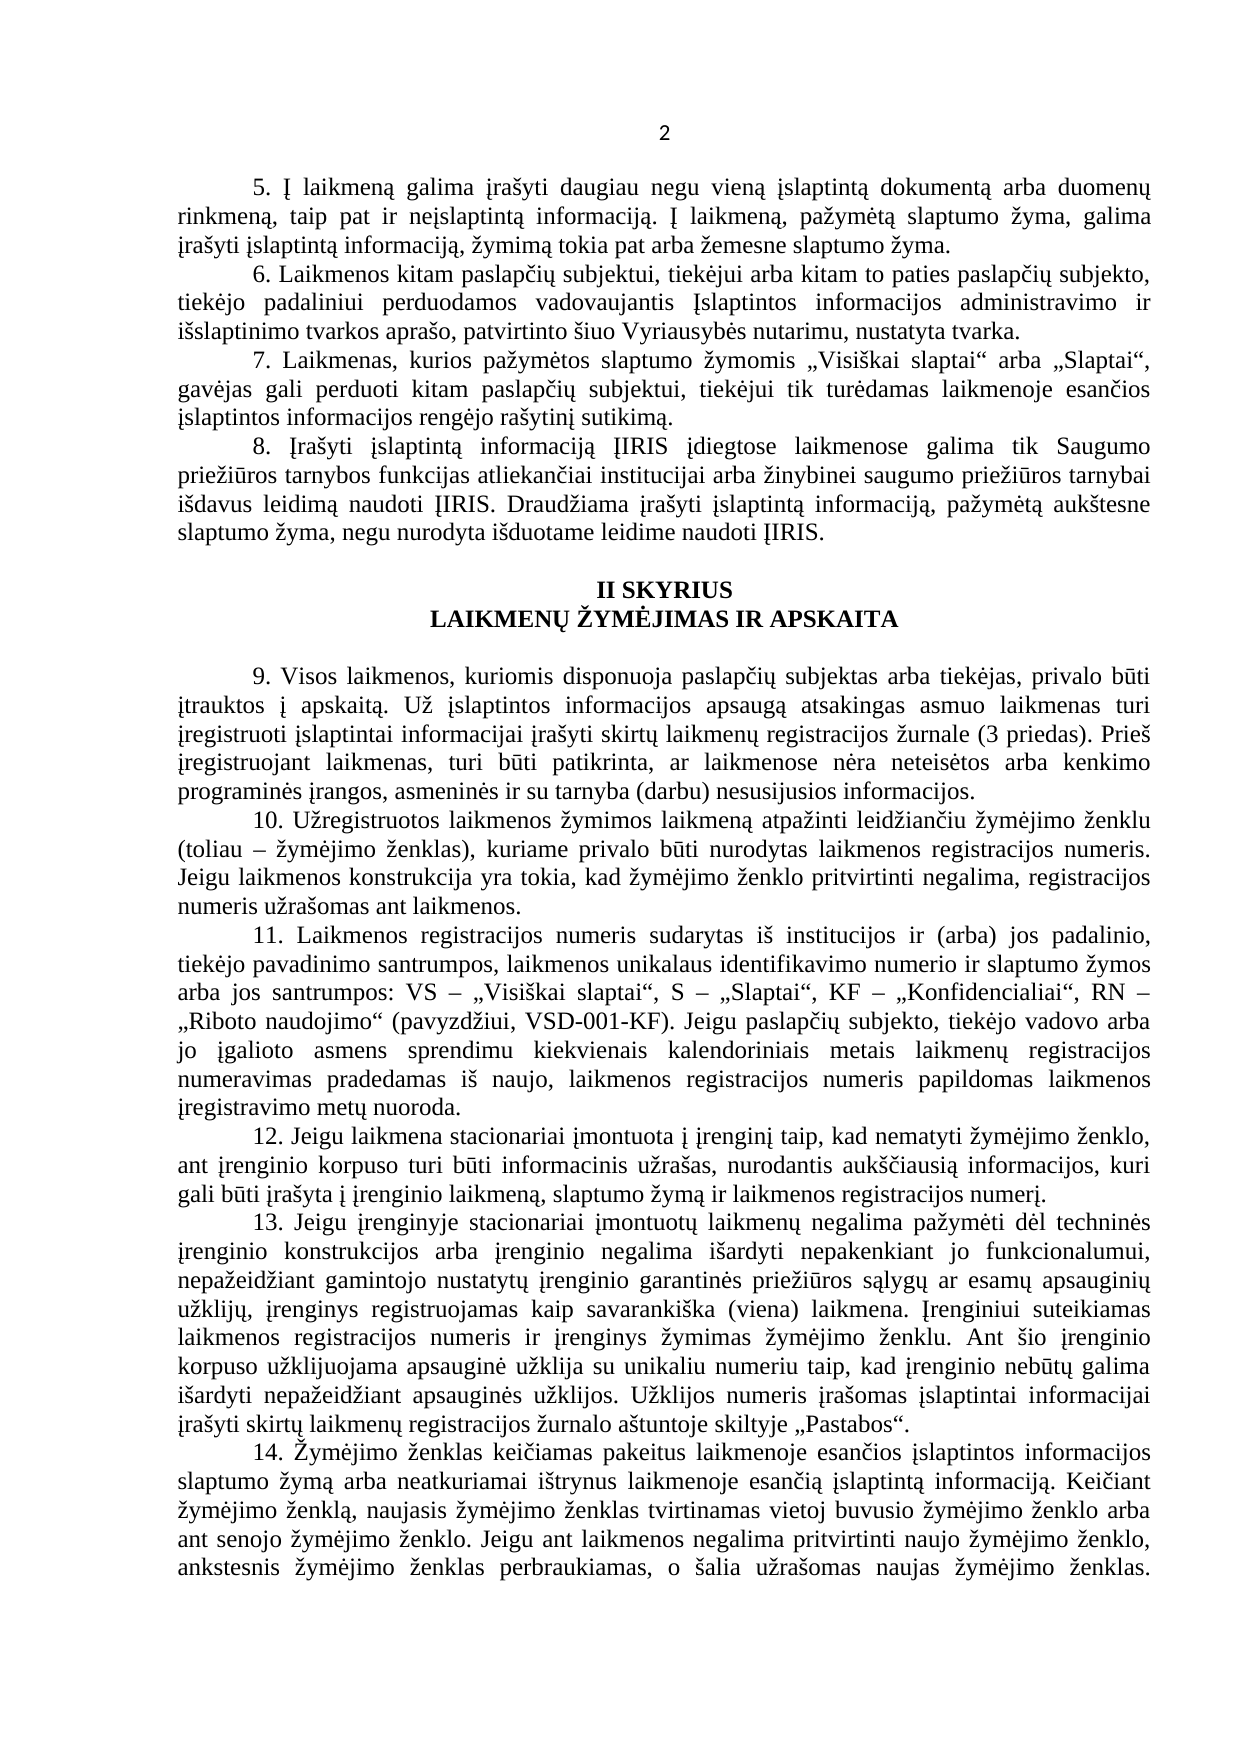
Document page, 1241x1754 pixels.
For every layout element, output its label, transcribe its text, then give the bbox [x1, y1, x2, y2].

text 7. Laikmenas, kurios pažymėtos slaptumo žymomis „Visiškai slaptai“ arba „Slaptai“, gavėjas gali perduoti kitam paslapčių subjektui, tiekėjui tik turėdamas laikmenoje esančios įslaptintos informacijos rengėjo rašytinį sutikimą. [177, 345, 1152, 431]
text 5. Į laikmeną galima įrašyti daugiau negu vieną įslaptintą dokumentą arba duomenų rinkmeną, taip pat ir neįslaptintą informaciją. Į laikmeną, pažymėtą slaptumo žyma, galima įrašyti įslaptintą informaciją, žymimą tokia pat arba žemesne slaptumo žyma. [177, 172, 1152, 259]
text 12. Jeigu laikmena stacionariai įmontuota į įrenginį taip, kad nematyti žymėjimo ženklo, ant įrenginio korpuso turi būti informacinis užrašas, nurodantis aukščiausią informacijos, kuri gali būti įrašyta į įrenginio laikmeną, slaptumo žymą ir laikmenos registracijos numerį. [177, 1121, 1152, 1207]
text 13. Jeigu įrenginyje stacionariai įmontuotų laikmenų negalima pažymėti dėl techninės įrenginio konstrukcijos arba įrenginio negalima išardyti nepakenkiant jo funkcionalumui, nepažeidžiant gamintojo nustatytų įrenginio garantinės priežiūros sąlygų ar esamų apsauginių užklijų, įrenginys registruojamas kaip savarankiška (viena) laikmena. Įrenginiui suteikiamas laikmenos registracijos numeris ir įrenginys žymimas žymėjimo ženklu. Ant šio įrenginio korpuso užklijuojama apsauginė užklija su unikaliu numeriu taip, kad įrenginio nebūtų galima išardyti nepažeidžiant apsauginės užklijos. Užklijos numeris įrašomas įslaptintai informacijai įrašyti skirtų laikmenų registracijos žurnalo aštuntoje skiltyje „Pastabos“. [177, 1207, 1152, 1437]
text 6. Laikmenos kitam paslapčių subjektui, tiekėjui arba kitam to paties paslapčių subjekto, tiekėjo padaliniui perduodamos vadovaujantis Įslaptintos informacijos administravimo ir išslaptinimo tvarkos aprašo, patvirtinto šiuo Vyriausybės nutarimu, nustatyta tvarka. [177, 259, 1152, 345]
text 11. Laikmenos registracijos numeris sudarytas iš institucijos ir (arba) jos padalinio, tiekėjo pavadinimo santrumpos, laikmenos unikalaus identifikavimo numerio ir slaptumo žymos arba jos santrumpos: VS – „Visiškai slaptai“, S – „Slaptai“, KF – „Konfidencialiai“, RN – „Riboto naudojimo“ (pavyzdžiui, VSD-001-KF). Jeigu paslapčių subjekto, tiekėjo vadovo arba jo įgalioto asmens sprendimu kiekvienais kalendoriniais metais laikmenų registracijos numeravimas pradedamas iš naujo, laikmenos registracijos numeris papildomas laikmenos įregistravimo metų nuoroda. [177, 920, 1152, 1121]
text 8. Įrašyti įslaptintą informaciją ĮIRIS įdiegtose laikmenose galima tik Saugumo priežiūros tarnybos funkcijas atliekančiai institucijai arba žinybinei saugumo priežiūros tarnybai išdavus leidimą naudoti ĮIRIS. Draudžiama įrašyti įslaptintą informaciją, pažymėtą aukštesne slaptumo žyma, negu nurodyta išduotame leidime naudoti ĮIRIS. [177, 431, 1152, 546]
text 10. Užregistruotos laikmenos žymimos laikmeną atpažinti leidžiančiu žymėjimo ženklu (toliau – žymėjimo ženklas), kuriame privalo būti nurodytas laikmenos registracijos numeris. Jeigu laikmenos konstrukcija yra tokia, kad žymėjimo ženklo pritvirtinti negalima, registracijos numeris užrašomas ant laikmenos. [177, 805, 1152, 920]
text LAIKMENŲ ŽYMĖJIMAS IR APSKAITA [177, 604, 1152, 632]
text 9. Visos laikmenos, kuriomis disponuoja paslapčių subjektas arba tiekėjas, privalo būti įtrauktos į apskaitą. Už įslaptintos informacijos apsaugą atsakingas asmuo laikmenas turi įregistruoti įslaptintai informacijai įrašyti skirtų laikmenų registracijos žurnale (3 priedas). Prieš įregistruojant laikmenas, turi būti patikrinta, ar laikmenose nėra neteisėtos arba kenkimo programinės įrangos, asmeninės ir su tarnyba (darbu) nesusijusios informacijos. [177, 661, 1152, 805]
text 14. Žymėjimo ženklas keičiamas pakeitus laikmenoje esančios įslaptintos informacijos slaptumo žymą arba neatkuriamai ištrynus laikmenoje esančią įslaptintą informaciją. Keičiant žymėjimo ženklą, naujasis žymėjimo ženklas tvirtinamas vietoj buvusio žymėjimo ženklo arba ant senojo žymėjimo ženklo. Jeigu ant laikmenos negalima pritvirtinti naujo žymėjimo ženklo, ankstesnis žymėjimo ženklas perbraukiamas, o šalia užrašomas naujas žymėjimo ženklas. [177, 1437, 1152, 1581]
text II SKYRIUS [177, 575, 1152, 604]
